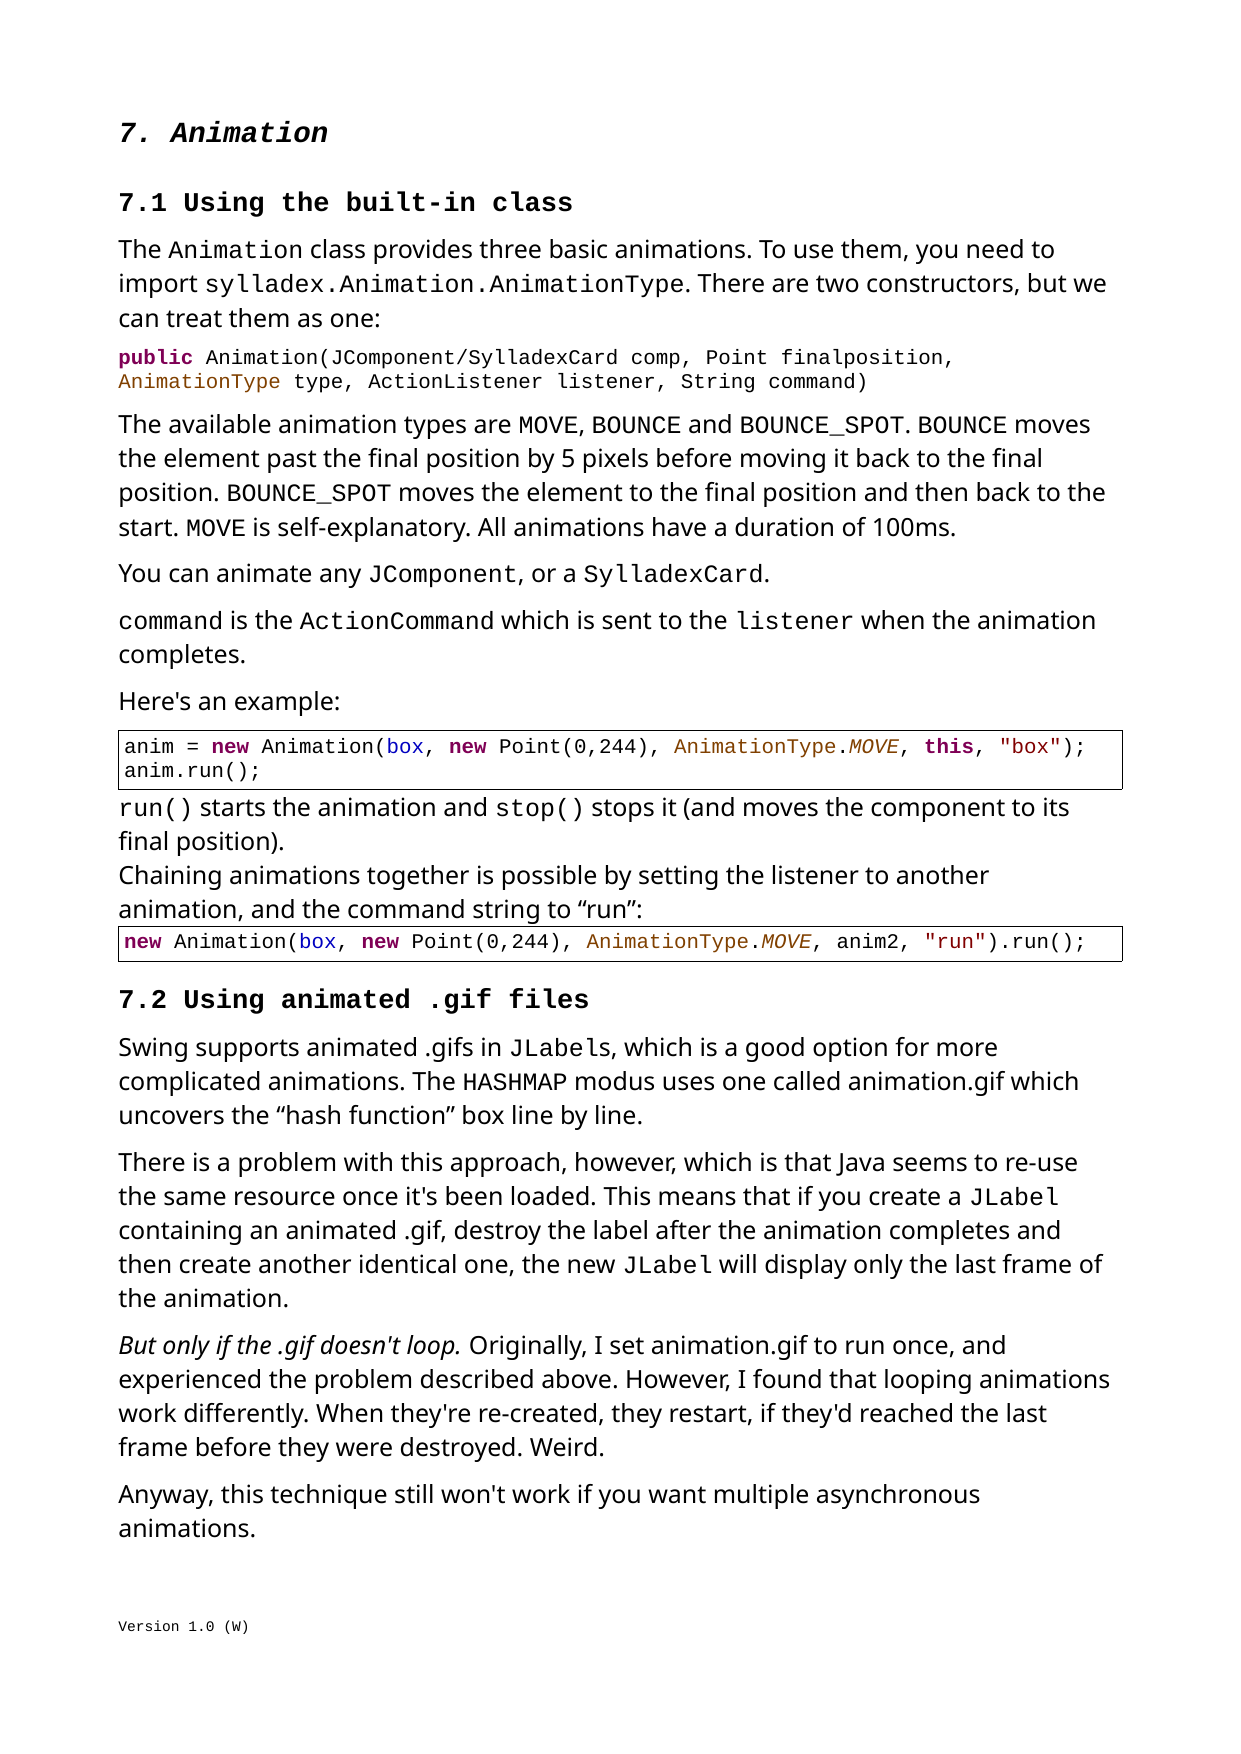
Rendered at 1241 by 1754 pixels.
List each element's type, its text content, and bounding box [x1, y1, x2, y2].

text public Animation(JComponent/SylladexCard comp, Point finalposition, AnimationType type, ActionListener listener, String command) [118, 347, 1122, 394]
text command is the ActionCommand which is sent to the listener when the animation completes. [118, 603, 1122, 671]
text Anyway, this technique still won't work if you want multiple asynchronous animations. [118, 1476, 1122, 1544]
text You can animate any JComponent, or a SylladexCard. [118, 556, 1122, 590]
subtitle 7. Animation [118, 118, 1122, 151]
text The available animation types are MOVE, BOUNCE and BOUNCE_SPOT. BOUNCE moves the element past the final position by 5 pixels before moving it back to the final position. BOUNCE_SPOT moves the element to the final position and then back to the start. MOVE is self-explanatory. All animations have a duration of 100ms. [118, 407, 1122, 544]
text run() starts the animation and stop() stops it (and moves the component to its final position). [118, 790, 1122, 858]
text Here's an example: [118, 684, 1122, 718]
text But only if the .gif doesn't loop. Originally, I set animation.gif to run once, and experienced the problem described above. However, I found that looping animations work differently. When they're re-created, they restart, if they'd reached the last frame before they were destroyed. Weird. [118, 1328, 1122, 1464]
text Swing supports animated .gifs in JLabels, which is a good option for more complicated animations. The HASHMAP modus uses one called animation.gif which uncovers the “hash function” box line by line. [118, 1029, 1122, 1132]
table_header new Animation(box, new Point(0,244), AnimationType.MOVE, anim2, "run").run(); [119, 927, 1122, 961]
subtitle 7.1 Using the built-in class [118, 189, 1122, 219]
text Chaining animations together is possible by setting the listener to another animation, and the command string to “run”: [118, 858, 1122, 926]
subtitle 7.2 Using animated .gif files [118, 986, 1122, 1017]
text There is a problem with this approach, however, which is that Java seems to re-use the same resource once it's been loaded. This means that if you create a JLabel containing an animated .gif, destroy the label after the animation completes and then create another identical one, the new JLabel will display only the last frame of the animation. [118, 1144, 1122, 1315]
text The Animation class provides three basic animations. To use them, you need to import sylladex.Animation.AnimationType. There are two constructors, but we can treat them as one: [118, 232, 1122, 334]
table_header anim = new Animation(box, new Point(0,244), AnimationType.MOVE, this, "box"); anim.run(); [119, 731, 1122, 789]
